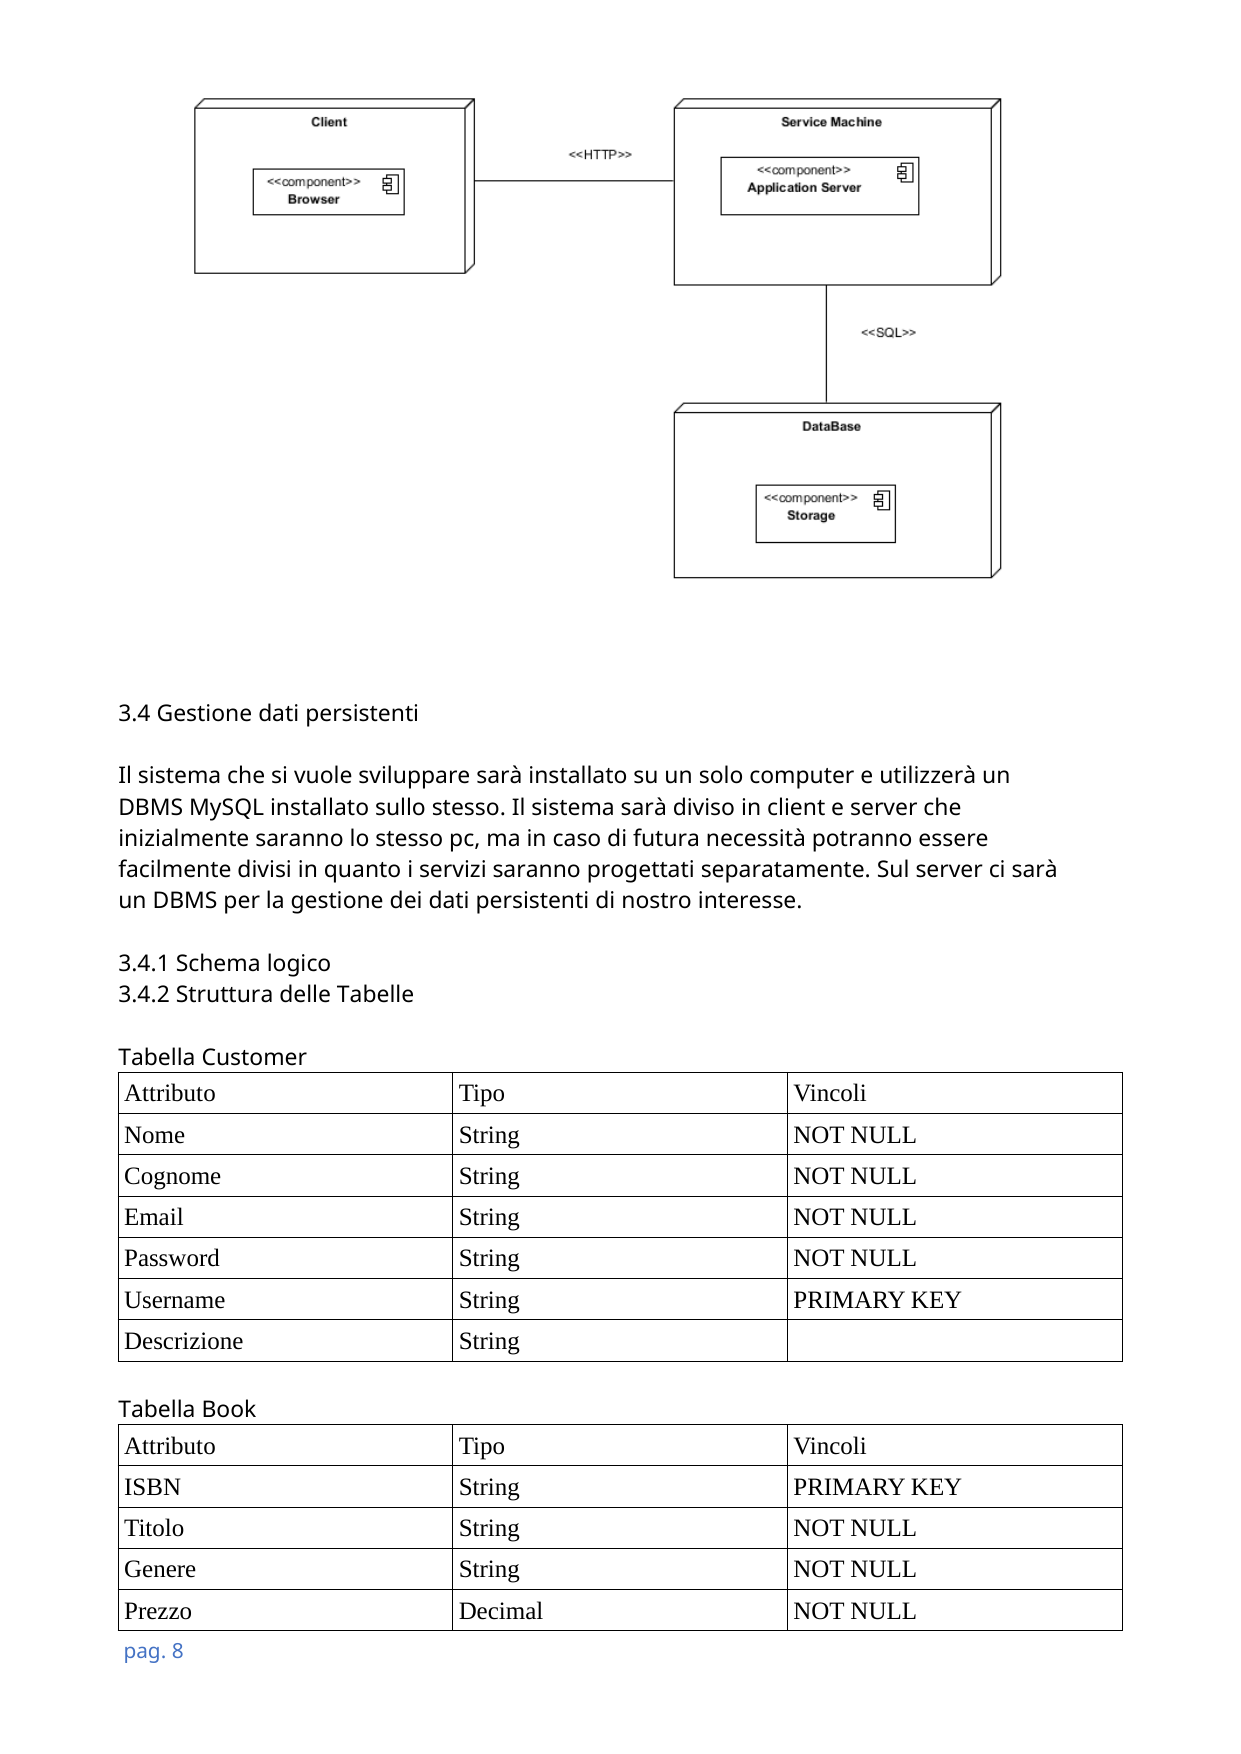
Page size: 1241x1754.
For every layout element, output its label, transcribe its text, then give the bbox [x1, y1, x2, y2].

table_cell String [453, 1279, 787, 1319]
table_cell [788, 1320, 1122, 1361]
table_cell Username [119, 1279, 452, 1319]
text un DBMS per la gestione dei dati persistenti di nostro interesse. [118, 884, 1122, 916]
table_cell PRIMARY KEY [788, 1279, 1122, 1319]
table_cell String [453, 1155, 787, 1196]
table_cell String [453, 1197, 787, 1237]
table_cell String [453, 1114, 787, 1154]
text Tabella Book [118, 1393, 1122, 1424]
table_cell String [453, 1238, 787, 1278]
table_cell NOT NULL [788, 1508, 1122, 1548]
table_cell Cognome [119, 1155, 452, 1196]
text facilmente divisi in quanto i servizi saranno progettati separatamente. Sul server ci sarà [118, 853, 1122, 884]
table_header Vincoli [788, 1073, 1122, 1113]
table_header Attributo [119, 1425, 452, 1465]
table_cell Genere [119, 1549, 452, 1589]
table_header Tipo [453, 1425, 787, 1465]
table_cell String [453, 1320, 787, 1361]
table_cell NOT NULL [788, 1155, 1122, 1196]
text Tabella Customer [118, 1041, 1122, 1072]
table_cell Prezzo [119, 1590, 452, 1630]
table_cell NOT NULL [788, 1590, 1122, 1630]
table_cell Password [119, 1238, 452, 1278]
table_cell Titolo [119, 1508, 452, 1548]
table_cell Decimal [453, 1590, 787, 1630]
table_cell ISBN [119, 1466, 452, 1507]
table_header Attributo [119, 1073, 452, 1113]
table_cell String [453, 1549, 787, 1589]
table_cell Email [119, 1197, 452, 1237]
table_cell Descrizione [119, 1320, 452, 1361]
table_cell Nome [119, 1114, 452, 1154]
text 3.4.1 Schema logico [118, 947, 1122, 978]
table_cell NOT NULL [788, 1114, 1122, 1154]
table_header Vincoli [788, 1425, 1122, 1465]
text DBMS MySQL installato sullo stesso. Il sistema sarà diviso in client e server che [118, 791, 1122, 822]
table_cell String [453, 1466, 787, 1507]
table_cell NOT NULL [788, 1238, 1122, 1278]
table_cell String [453, 1508, 787, 1548]
table_cell NOT NULL [788, 1549, 1122, 1589]
text 3.4.2 Struttura delle Tabelle [118, 978, 1122, 1009]
text 3.4 Gestione dati persistenti [118, 697, 1122, 728]
text Il sistema che si vuole sviluppare sarà installato su un solo computer e utilizzerà un [118, 759, 1122, 791]
table_cell NOT NULL [788, 1197, 1122, 1237]
table_header Tipo [453, 1073, 787, 1113]
text inizialmente saranno lo stesso pc, ma in caso di futura necessità potranno essere [118, 822, 1122, 853]
table_cell PRIMARY KEY [788, 1466, 1122, 1507]
